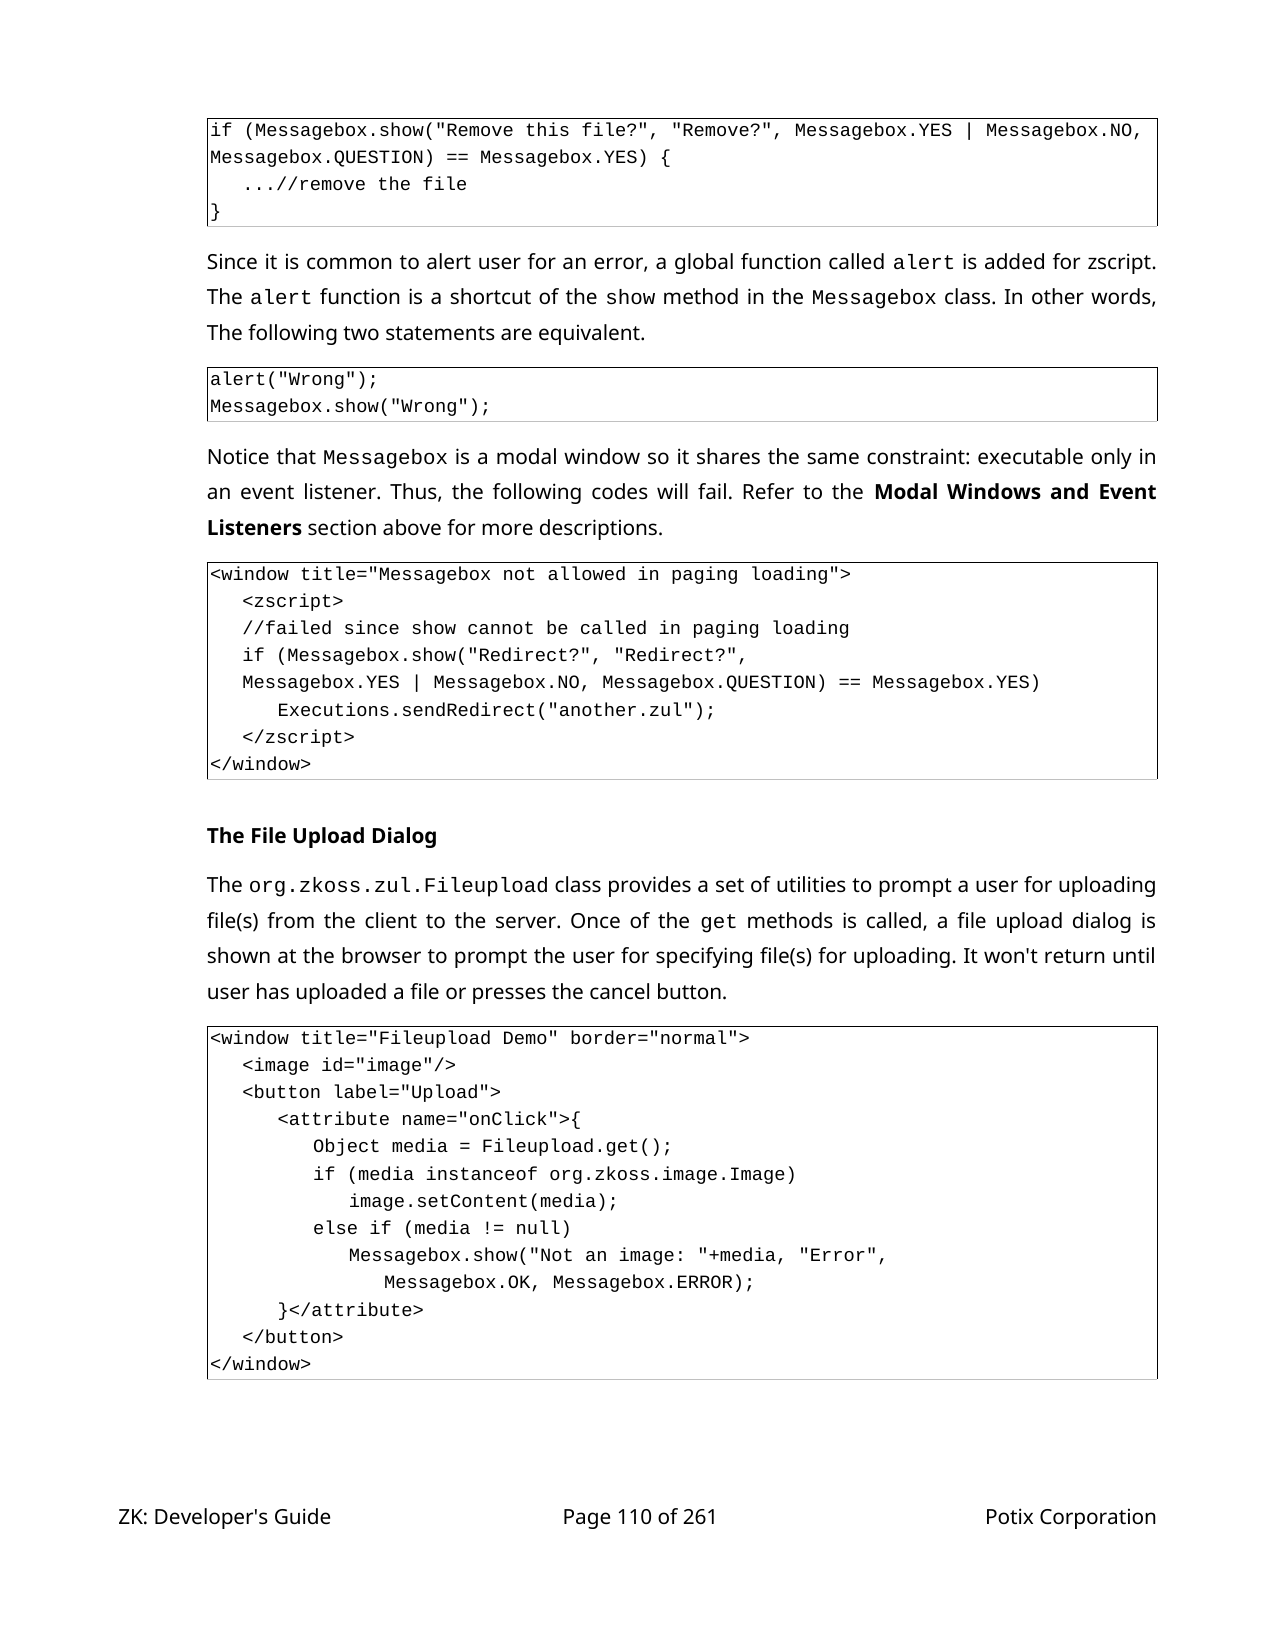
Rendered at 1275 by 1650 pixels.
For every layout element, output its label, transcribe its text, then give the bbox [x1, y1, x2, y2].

text }</attribute> [208, 1297, 1157, 1322]
text Messagebox.show("Wrong"); [208, 394, 1157, 421]
text alert("Wrong"); [208, 368, 1157, 391]
text <button label="Upload"> [208, 1080, 1157, 1104]
text </window> [208, 1352, 1157, 1379]
text <attribute name="onClick">{ [208, 1107, 1157, 1131]
text Executions.sendRedirect("another.zul"); [208, 697, 1157, 722]
text else if (media != null) [208, 1216, 1157, 1240]
text image.setContent(media); [208, 1189, 1157, 1213]
text Since it is common to alert user for an error, a global function called alert is added for zscript. The alert function is a shortcut of the show method in the Messagebox class. In other words, The following two statements are equivalent. [207, 247, 1157, 346]
text The org.zkoss.zul.Fileupload class provides a set of utilities to prompt a user for uploading file(s) from the client to the server. Once of the get methods is called, a file upload dialog is shown at the browser to prompt the user for specifying file(s) for uploading. It won't return until user has uploaded a file or presses the cancel button. [207, 871, 1157, 1005]
text <image id="image"/> [208, 1053, 1157, 1077]
subtitle The File Upload Dialog [207, 822, 1157, 850]
text <window title="Fileupload Demo" border="normal"> [208, 1027, 1157, 1050]
text } [208, 199, 1157, 226]
text <window title="Messagebox not allowed in paging loading"> [208, 563, 1157, 586]
text </button> [208, 1325, 1157, 1349]
text if (media instanceof org.zkoss.image.Image) [208, 1162, 1157, 1186]
text if (Messagebox.show("Redirect?", "Redirect?", [208, 643, 1157, 667]
text Messagebox.show("Not an image: "+media, "Error", [208, 1243, 1157, 1267]
text </zscript> [208, 725, 1157, 749]
text Messagebox.OK, Messagebox.ERROR); [208, 1270, 1157, 1294]
text Notice that Messagebox is a modal window so it shares the same constraint: executable only in an event listener. Thus, the following codes will fail. Refer to the Modal Windows and Event Listeners section above for more descriptions. [207, 442, 1157, 541]
text <zscript> [208, 589, 1157, 613]
text Object media = Fileupload.get(); [208, 1134, 1157, 1159]
text </window> [208, 752, 1157, 779]
text //failed since show cannot be called in paging loading [208, 616, 1157, 640]
text Messagebox.YES | Messagebox.NO, Messagebox.QUESTION) == Messagebox.YES) [208, 670, 1157, 694]
text ...//remove the file [208, 172, 1157, 196]
text if (Messagebox.show("Remove this file?", "Remove?", Messagebox.YES | Messagebox.NO, Messagebox.QUESTION) == Messagebox.YES) { [208, 119, 1157, 169]
